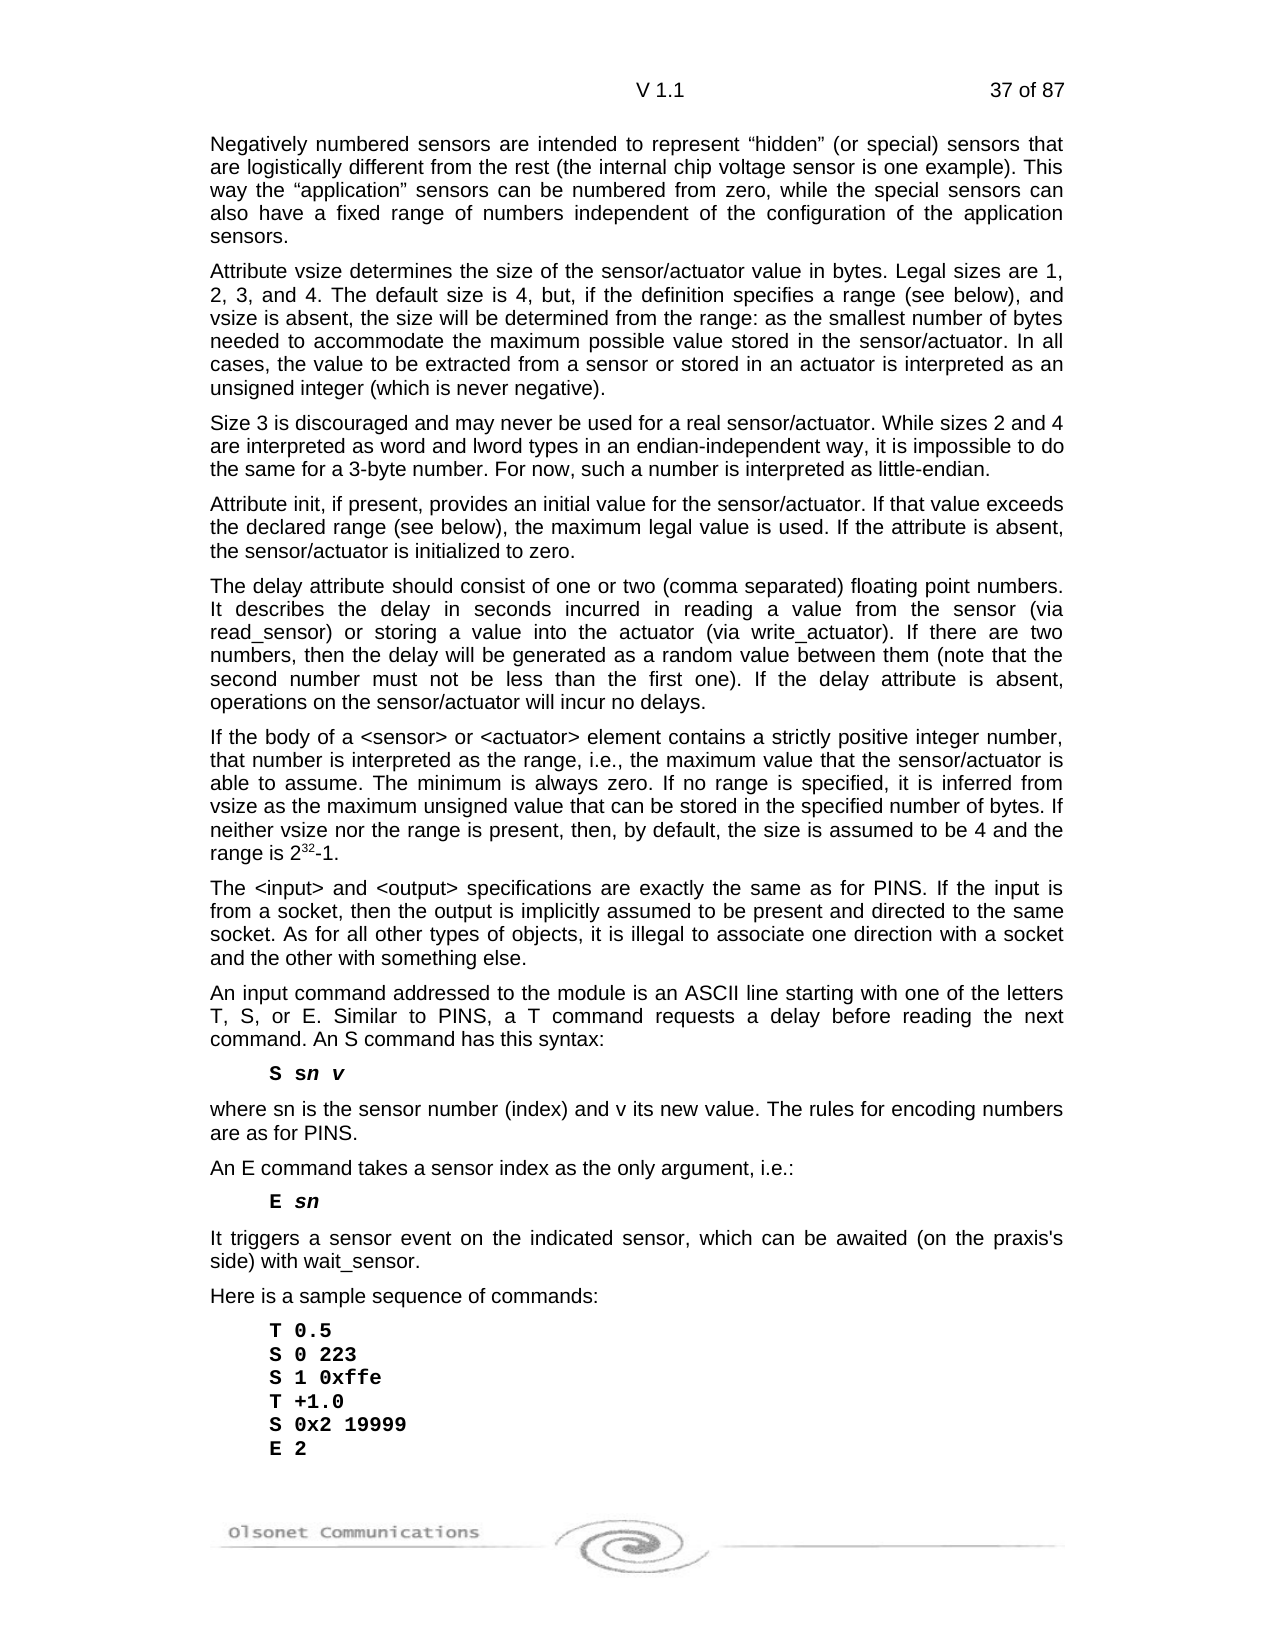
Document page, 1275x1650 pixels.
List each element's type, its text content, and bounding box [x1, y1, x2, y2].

text An E command takes a sensor index as the only argument, i.e.: [210, 1156, 1065, 1179]
text Size 3 is discouraged and may never be used for a real sensor/actuator. While sizes 2 and 4 are interpreted as word and lword types in an endian-independent way, it is impossible to do the same for a 3-byte number. For now, such a number is interpreted as little-endian. [210, 411, 1065, 481]
text Here is a sample sequence of commands: [210, 1285, 1065, 1308]
text If the body of a <sensor> or <actuator> element contains a strictly positive integer number, that number is interpreted as the range, i.e., the maximum value that the sensor/actuator is able to assume. The minimum is always zero. If no range is specified, it is inferred from vsize as the maximum unsigned value that can be stored in the specified number of bytes. If neither vsize nor the range is present, then, by default, the size is assumed to be 4 and the range is 232-1. [210, 725, 1065, 865]
text Attribute vsize determines the size of the sensor/actuator value in bytes. Legal sizes are 1, 2, 3, and 4. The default size is 4, but, if the definition specifies a range (see below), and vsize is absent, the size will be determined from the range: as the smallest number of bytes needed to accommodate the maximum possible value stored in the sensor/actuator. In all cases, the value to be extracted from a sensor or stored in an actuator is interpreted as an unsigned integer (which is never negative). [210, 260, 1065, 399]
text E sn [269, 1191, 1065, 1215]
text It triggers a sensor event on the indicated sensor, which can be awaited (on the praxis's side) with wait_sensor. [210, 1227, 1065, 1273]
text S 0 223 [269, 1343, 1065, 1367]
text Negatively numbered sensors are intended to represent “hidden” (or special) sensors that are logistically different from the rest (the internal chip voltage sensor is one example). This way the “application” sensors can be numbered from zero, while the special sensors can also have a fixed range of numbers independent of the configuration of the application sensors. [210, 132, 1065, 248]
text An input command addressed to the module is an ASCII line starting with one of the letters T, S, or E. Similar to PINS, a T command requests a delay before reading the next command. An S command has this syntax: [210, 981, 1065, 1051]
text Attribute init, if present, provides an initial value for the sensor/actuator. If that value exceeds the declared range (see below), the maximum legal value is used. If the attribute is absent, the sensor/actuator is initialized to zero. [210, 493, 1065, 562]
text E 2 [269, 1438, 1065, 1462]
text where sn is the sensor number (index) and v its new value. The rules for encoding numbers are as for PINS. [210, 1098, 1065, 1144]
text The <input> and <output> specifications are exactly the same as for PINS. If the input is from a socket, then the output is implicitly assumed to be present and directed to the same socket. As for all other types of objects, it is illegal to associate one direction with a socket and the other with something else. [210, 876, 1065, 969]
text T +1.0 [269, 1391, 1065, 1414]
text S 1 0xffe [269, 1367, 1065, 1391]
text The delay attribute should consist of one or two (comma separated) floating point numbers. It describes the delay in seconds incurred in reading a value from the sensor (via read_sensor) or storing a value into the actuator (via write_actuator). If there are two numbers, then the delay will be generated as a random value between them (note that the second number must not be less than the first one). If the delay attribute is absent, operations on the sensor/actuator will incur no delays. [210, 574, 1065, 713]
text S sn v [269, 1063, 1065, 1086]
text T 0.5 [269, 1320, 1065, 1343]
text S 0x2 19999 [269, 1414, 1065, 1438]
picture [210, 1504, 1065, 1596]
